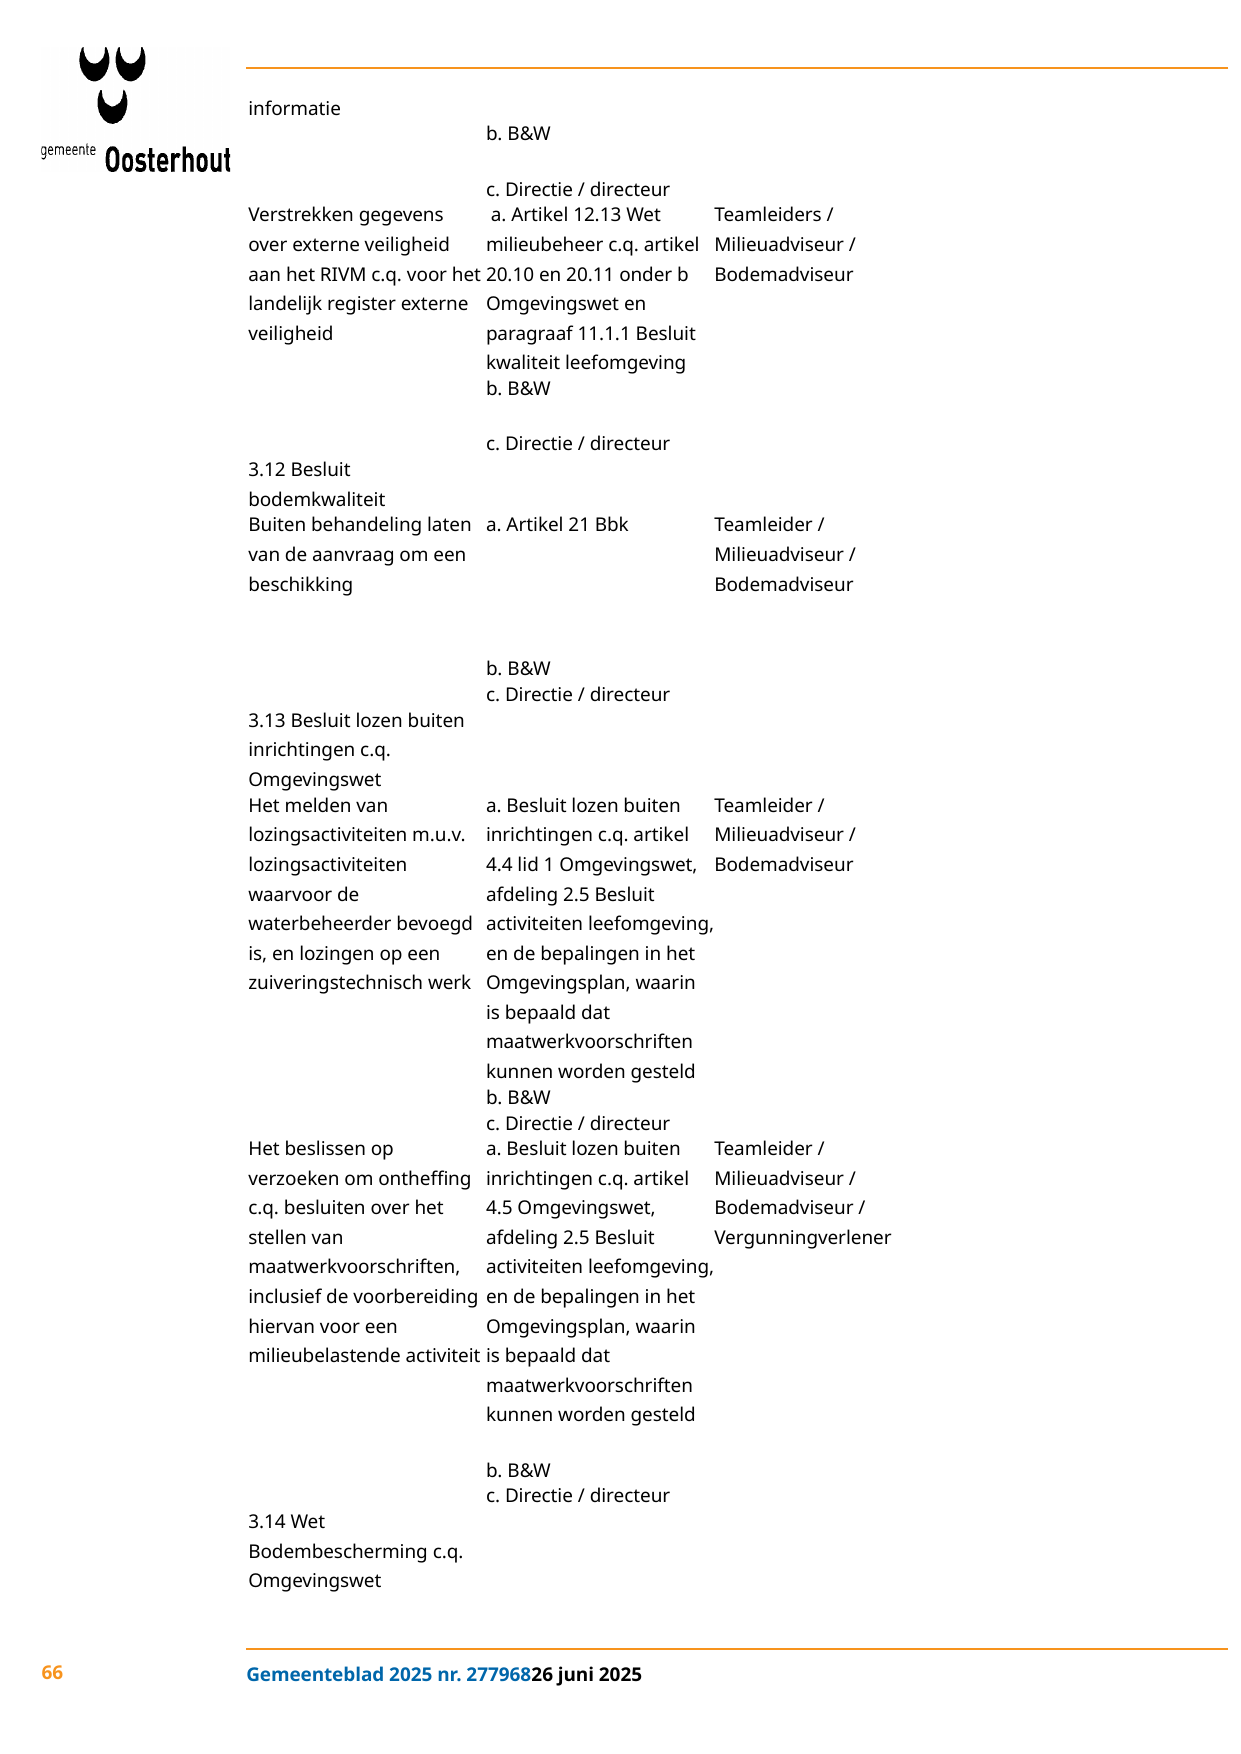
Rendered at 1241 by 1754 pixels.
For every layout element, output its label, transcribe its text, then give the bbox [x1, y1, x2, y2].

table_cell 3.14 Wet Bodembescherming c.q. Omgevingswet [248, 1509, 486, 1593]
table_cell [714, 176, 933, 202]
table_cell [248, 1110, 486, 1135]
table_cell c. Directie / directeur [486, 431, 714, 456]
table_cell informatie [248, 95, 486, 121]
table_cell Het melden van lozingsactiviteiten m.u.v. lozingsactiviteiten waarvoor de waterbeheerder bevoegd is, en lozingen op een zuiveringstechnisch werk [248, 792, 486, 1084]
table_cell [714, 656, 933, 681]
table_cell b. B&W [486, 656, 714, 681]
table_cell [933, 681, 1152, 707]
table_cell [248, 375, 486, 431]
table_cell [933, 375, 1152, 431]
table_cell [714, 375, 933, 431]
table_cell [486, 707, 714, 792]
table_cell [933, 1483, 1152, 1508]
table_cell [933, 456, 1152, 512]
table_cell [933, 121, 1152, 176]
table_cell [933, 792, 1152, 1084]
table_cell a. Artikel 21 Bbk [486, 512, 714, 656]
table_cell [714, 95, 933, 121]
table_cell b. B&W [486, 1084, 714, 1110]
table_cell [933, 431, 1152, 456]
table_cell [714, 456, 933, 512]
table_cell Teamleider / Milieuadviseur / Bodemadviseur / Vergunningverlener [714, 1135, 933, 1457]
table_cell [714, 1084, 933, 1110]
table_cell [933, 1084, 1152, 1110]
table_cell [248, 1483, 486, 1508]
table_cell [248, 431, 486, 456]
table_cell [933, 1110, 1152, 1135]
table_cell c. Directie / directeur [486, 176, 714, 202]
table_cell a. Besluit lozen buiten inrichtingen c.q. artikel 4.4 lid 1 Omgevingswet, afdeling 2.5 Besluit activiteiten leefomgeving, en de bepalingen in het Omgevingsplan, waarin is bepaald dat maatwerkvoorschriften kunnen worden gesteld [486, 792, 714, 1084]
table_cell Buiten behandeling laten van de aanvraag om een beschikking [248, 512, 486, 656]
table_cell [714, 1110, 933, 1135]
table_cell [714, 1457, 933, 1483]
table_cell b. B&W [486, 1457, 714, 1483]
table_cell [486, 1509, 714, 1593]
table_cell [714, 707, 933, 792]
table_cell c. Directie / directeur [486, 1110, 714, 1135]
table_cell a. Besluit lozen buiten inrichtingen c.q. artikel 4.5 Omgevingswet, afdeling 2.5 Besluit activiteiten leefomgeving, en de bepalingen in het Omgevingsplan, waarin is bepaald dat maatwerkvoorschriften kunnen worden gesteld [486, 1135, 714, 1457]
table_cell 3.12 Besluit bodemkwaliteit [248, 456, 486, 512]
table_cell [248, 656, 486, 681]
table_cell [248, 1457, 486, 1483]
table_cell [933, 1457, 1152, 1483]
table_cell 3.13 Besluit lozen buiten inrichtingen c.q. Omgevingswet [248, 707, 486, 792]
table_cell [933, 1509, 1152, 1593]
table_cell [933, 202, 1152, 375]
table_cell [933, 176, 1152, 202]
table_cell c. Directie / directeur [486, 1483, 714, 1508]
table_cell [933, 95, 1152, 121]
table_cell Teamleider / Milieuadviseur / Bodemadviseur [714, 792, 933, 1084]
table_cell a. Artikel 12.13 Wet milieubeheer c.q. artikel 20.10 en 20.11 onder b Omgevingswet en paragraaf 11.1.1 Besluit kwaliteit leefomgeving [486, 202, 714, 375]
table_cell [486, 95, 714, 121]
table_cell Verstrekken gegevens over externe veiligheid aan het RIVM c.q. voor het landelijk register externe veiligheid [248, 202, 486, 375]
table_cell [714, 121, 933, 176]
table_cell [248, 681, 486, 707]
table_cell Teamleider / Milieuadviseur / Bodemadviseur [714, 512, 933, 656]
table_cell Teamleiders / Milieuadviseur / Bodemadviseur [714, 202, 933, 375]
table_cell [248, 176, 486, 202]
table_cell [714, 431, 933, 456]
table_cell [933, 512, 1152, 656]
table_cell [486, 456, 714, 512]
table_cell [933, 656, 1152, 681]
table_cell [933, 707, 1152, 792]
table_cell Het beslissen op verzoeken om ontheffing c.q. besluiten over het stellen van maatwerkvoorschriften, inclusief de voorbereiding hiervan voor een milieubelastende activiteit [248, 1135, 486, 1457]
table_cell [714, 681, 933, 707]
table_cell b. B&W [486, 375, 714, 431]
table_cell [933, 1135, 1152, 1457]
table_cell b. B&W [486, 121, 714, 176]
table_cell [714, 1483, 933, 1508]
table_cell [248, 1084, 486, 1110]
table_cell [248, 121, 486, 176]
table_cell c. Directie / directeur [486, 681, 714, 707]
table_cell [714, 1509, 933, 1593]
picture [41, 47, 231, 172]
